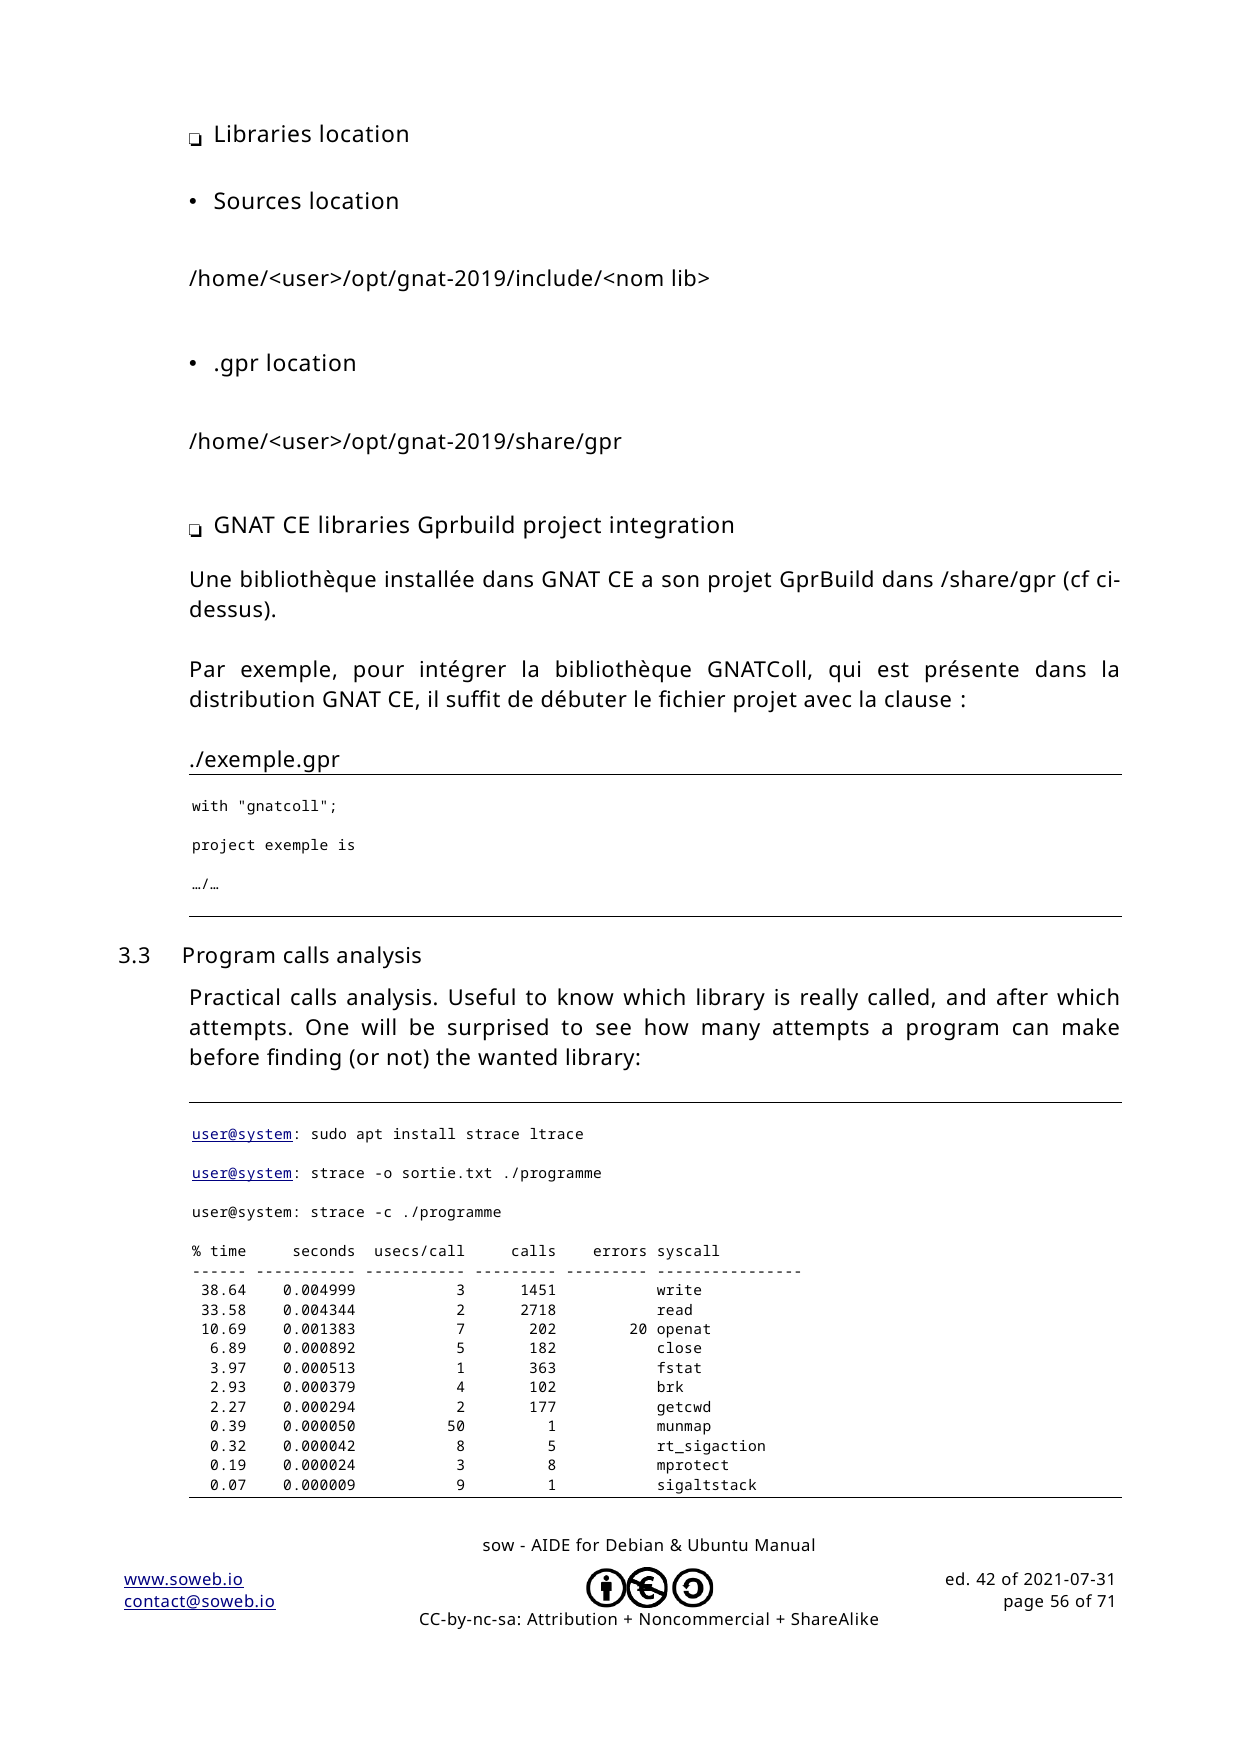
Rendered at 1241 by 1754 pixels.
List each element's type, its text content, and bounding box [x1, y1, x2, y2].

text /home/<user>/opt/gnat-2019/share/gpr [189, 396, 1122, 486]
list user@system: sudo apt install strace ltrace [189, 1103, 1122, 1143]
subtitle GNAT CE libraries Gprbuild project integration [189, 509, 1122, 552]
list 0.19 0.000024 3 8 mprotect [189, 1452, 1122, 1472]
list project exemple is [189, 832, 1122, 855]
list 6.89 0.000892 5 182 close [189, 1335, 1122, 1355]
list 0.32 0.000042 8 5 rt_sigaction [189, 1433, 1122, 1452]
list with "gnatcoll"; [189, 793, 1122, 816]
text Practical calls analysis. Useful to know which library is really called, and after which attempts. One will be surprised to see how many attempts a program can make before finding (or not) the wanted library: [189, 982, 1122, 1072]
list 0.39 0.000050 50 1 munmap [189, 1413, 1122, 1433]
subtitle Program calls analysis [118, 940, 1122, 970]
list 2.27 0.000294 2 177 getcwd [189, 1394, 1122, 1413]
text /home/<user>/opt/gnat-2019/include/<nom lib> [189, 233, 1122, 323]
list 10.69 0.001383 7 202 20 openat [189, 1316, 1122, 1335]
subtitle Libraries location [189, 118, 1122, 161]
subtitle Sources location [189, 184, 1122, 216]
text ./exemple.gpr [189, 744, 1122, 774]
list 38.64 0.004999 3 1451 write [189, 1277, 1122, 1296]
subtitle .gpr location [189, 347, 1122, 378]
list user@system: strace -c ./programme [189, 1199, 1122, 1221]
text Une bibliothèque installée dans GNAT CE a son projet GprBuild dans /share/gpr (cf ci-dessus). [189, 564, 1122, 624]
list 33.58 0.004344 2 2718 read [189, 1296, 1122, 1316]
list % time seconds usecs/call calls errors syscall [189, 1238, 1122, 1257]
picture [672, 1567, 714, 1608]
list 3.97 0.000513 1 363 fstat [189, 1355, 1122, 1374]
list 2.93 0.000379 4 102 brk [189, 1374, 1122, 1394]
list …/… [189, 871, 1122, 916]
list ------ ----------- ----------- --------- --------- ---------------- [189, 1257, 1122, 1277]
list user@system: strace -o sortie.txt ./programme [189, 1160, 1122, 1182]
picture [585, 1567, 668, 1608]
text Par exemple, pour intégrer la bibliothèque GNATColl, qui est présente dans la distribution GNAT CE, il suffit de débuter le fichier projet avec la clause : [189, 654, 1122, 714]
list 0.07 0.000009 9 1 sigaltstack [189, 1472, 1122, 1497]
